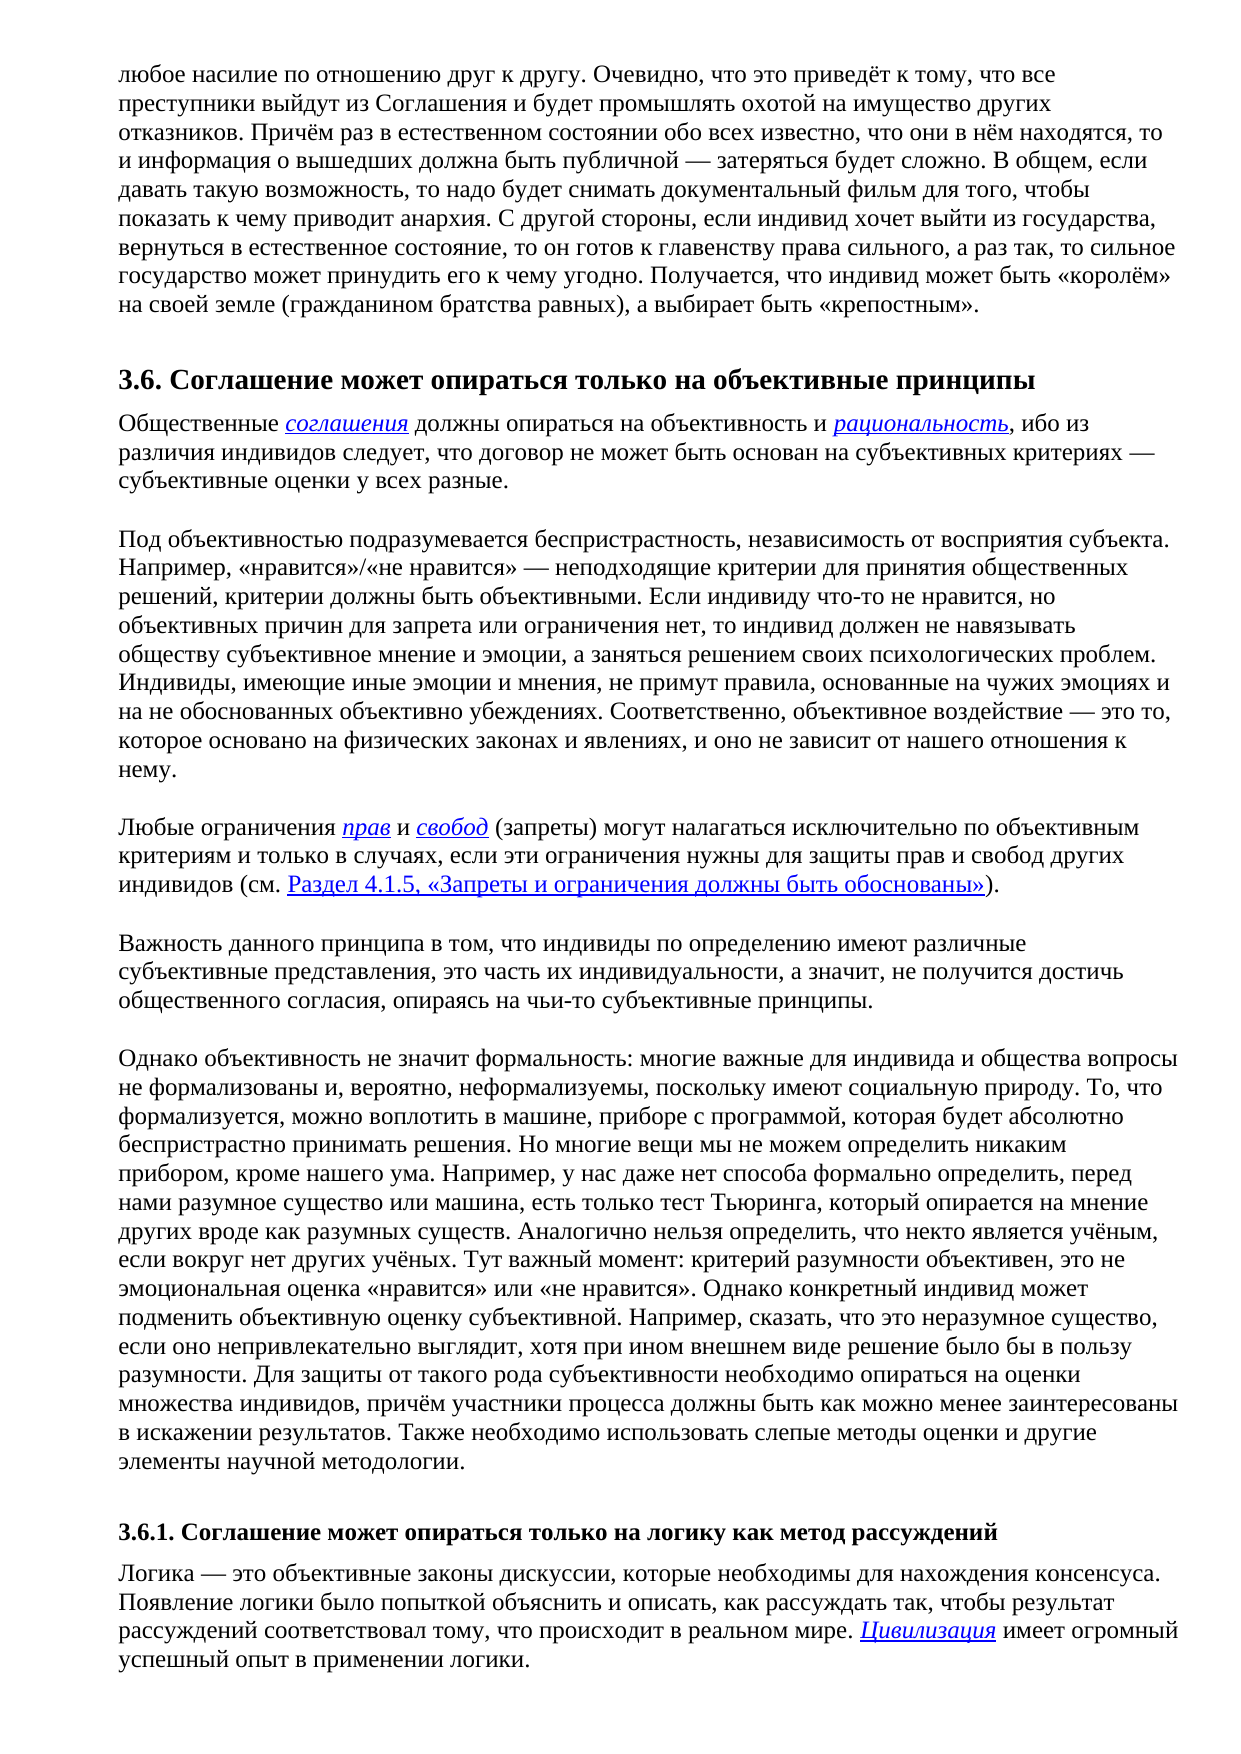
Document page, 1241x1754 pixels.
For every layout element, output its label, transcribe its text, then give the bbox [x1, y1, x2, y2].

text любое насилие по отношению друг к другу. Очевидно, что это приведёт к тому, что все преступники выйдут из Соглашения и будет промышлять охотой на имущество других отказников. Причём раз в естественном состоянии обо всех известно, что они в нём находятся, то и информация о вышедших должна быть публичной — затеряться будет сложно. В общем, если давать такую возможность, то надо будет снимать документальный фильм для того, чтобы показать к чему приводит анархия. С другой стороны, если индивид хочет выйти из государства, вернуться в естественное состояние, то он готов к главенству права сильного, а раз так, то сильное государство может принудить его к чему угодно. Получается, что индивид может быть «королём» на своей земле (гражданином братства равных), а выбирает быть «крепостным». [118, 59, 1181, 318]
text Общественные соглашения должны опираться на объективность и рациональность, ибо из различия индивидов следует, что договор не может быть основан на субъективных критериях — субъективные оценки у всех разные. [118, 408, 1181, 494]
text Логика — это объективные законы дискуссии, которые необходимы для нахождения консенсуса. Появление логики было попыткой объяснить и описать, как рассуждать так, чтобы результат рассуждений соответствовал тому, что происходит в реальном мире. Цивилизация имеет огромный успешный опыт в применении логики. [118, 1558, 1181, 1673]
text Важность данного принципа в том, что индивиды по определению имеют различные субъективные представления, это часть их индивидуальности, а значит, не получится достичь общественного согласия, опираясь на чьи-то субъективные принципы. [118, 928, 1181, 1014]
text Однако объективность не значит формальность: многие важные для индивида и общества вопросы не формализованы и, вероятно, неформализуемы, поскольку имеют социальную природу. То, что формализуется, можно воплотить в машине, приборе с программой, которая будет абсолютно беспристрастно принимать решения. Но многие вещи мы не можем определить никаким прибором, кроме нашего ума. Например, у нас даже нет способа формально определить, перед нами разумное существо или машина, есть только тест Тьюринга, который опирается на мнение других вроде как разумных существ. Аналогично нельзя определить, что некто является учёным, если вокруг нет других учёных. Тут важный момент: критерий разумности объективен, это не эмоциональная оценка «нравится» или «не нравится». Однако конкретный индивид может подменить объективную оценку субъективной. Например, сказать, что это неразумное существо, если оно непривлекательно выглядит, хотя при ином внешнем виде решение было бы в пользу разумности. Для защиты от такого рода субъективности необходимо опираться на оценки множества индивидов, причём участники процесса должны быть как можно менее заинтересованы в искажении результатов. Также необходимо использовать слепые методы оценки и другие элементы научной методологии. [118, 1043, 1181, 1474]
subtitle 3.6. Соглашение может опираться только на объективные принципы [118, 362, 1181, 395]
text Под объективностью подразумевается беспристрастность, независимость от восприятия субъекта. Например, «нравится»/«не нравится» — неподходящие критерии для принятия общественных решений, критерии должны быть объективными. Если индивиду что-то не нравится, но объективных причин для запрета или ограничения нет, то индивид должен не навязывать обществу субъективное мнение и эмоции, а заняться решением своих психологических проблем. Индивиды, имеющие иные эмоции и мнения, не примут правила, основанные на чужих эмоциях и на не обоснованных объективно убеждениях. Соответственно, объективное воздействие — это то, которое основано на физических законах и явлениях, и оно не зависит от нашего отношения к нему. [118, 524, 1181, 782]
subtitle 3.6.1. Соглашение может опираться только на логику как метод рассуждений [118, 1517, 1181, 1545]
text Любые ограничения прав и свобод (запреты) могут налагаться исключительно по объективным критериям и только в случаях, если эти ограничения нужны для защиты прав и свобод других индивидов (см. Раздел 4.1.5, «Запреты и ограничения должны быть обоснованы»). [118, 812, 1181, 898]
